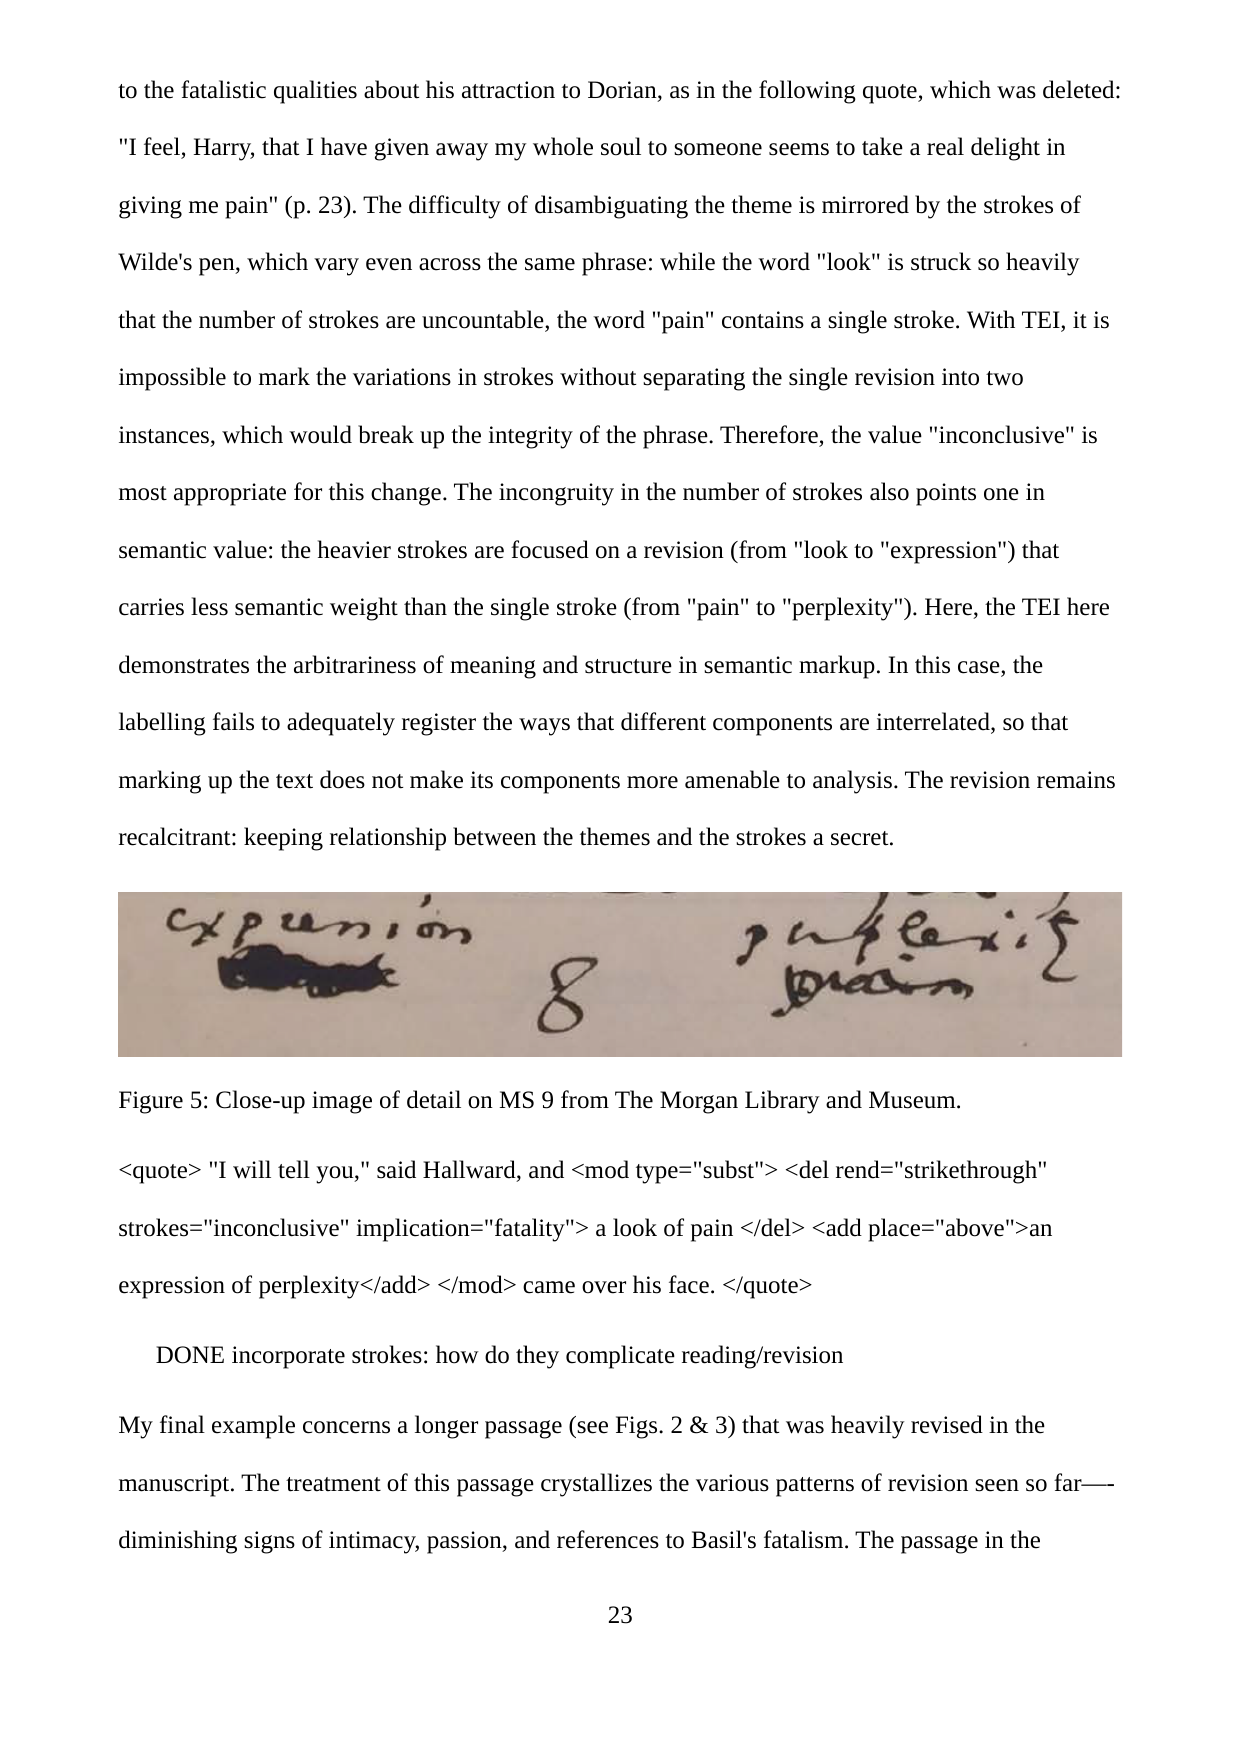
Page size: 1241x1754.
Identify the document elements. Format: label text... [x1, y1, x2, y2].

text DONE incorporate strokes: how do they complicate reading/revision [156, 1340, 1122, 1369]
text <quote> "I will tell you," said Hallward, and <mod type="subst"> <del rend="strikethrough" strokes="inconclusive" implication="fatality"> a look of pain </del> <add place="above">an expression of perplexity</add> </mod> came over his face. </quote> [118, 1155, 1122, 1299]
text Figure 5: Close-up image of detail on MS 9 from The Morgan Library and Museum. [118, 1057, 1122, 1114]
text My final example concerns a longer passage (see Figs. 2 & 3) that was heavily revised in the manuscript. The treatment of this passage crystallizes the various patterns of revision seen so far—-diminishing signs of intimacy, passion, and references to Basil's fatalism. The passage in the [118, 1410, 1122, 1554]
text to the fatalistic qualities about his attraction to Dorian, as in the following quote, which was deleted: "I feel, Harry, that I have given away my whole soul to someone seems to take a real delight in giving me pain" (p. 23). The difficulty of disambiguating the theme is mirrored by the strokes of Wilde's pen, which vary even across the same phrase: while the word "look" is struck so heavily that the number of strokes are uncountable, the word "pain" contains a single stroke. With TEI, it is impossible to mark the variations in strokes without separating the single revision into two instances, which would break up the integrity of the phrase. Therefore, the value "inconclusive" is most appropriate for this change. The incongruity in the number of strokes also points one in semantic value: the heavier strokes are focused on a revision (from "look to "expression") that carries less semantic weight than the single stroke (from "pain" to "perplexity"). Here, the TEI here demonstrates the arbitrariness of meaning and structure in semantic markup. In this case, the labelling fails to adequately register the ways that different components are interrelated, so that marking up the text does not make its components more amenable to analysis. The revision remains recalcitrant: keeping relationship between the themes and the strokes a secret. [118, 75, 1122, 851]
